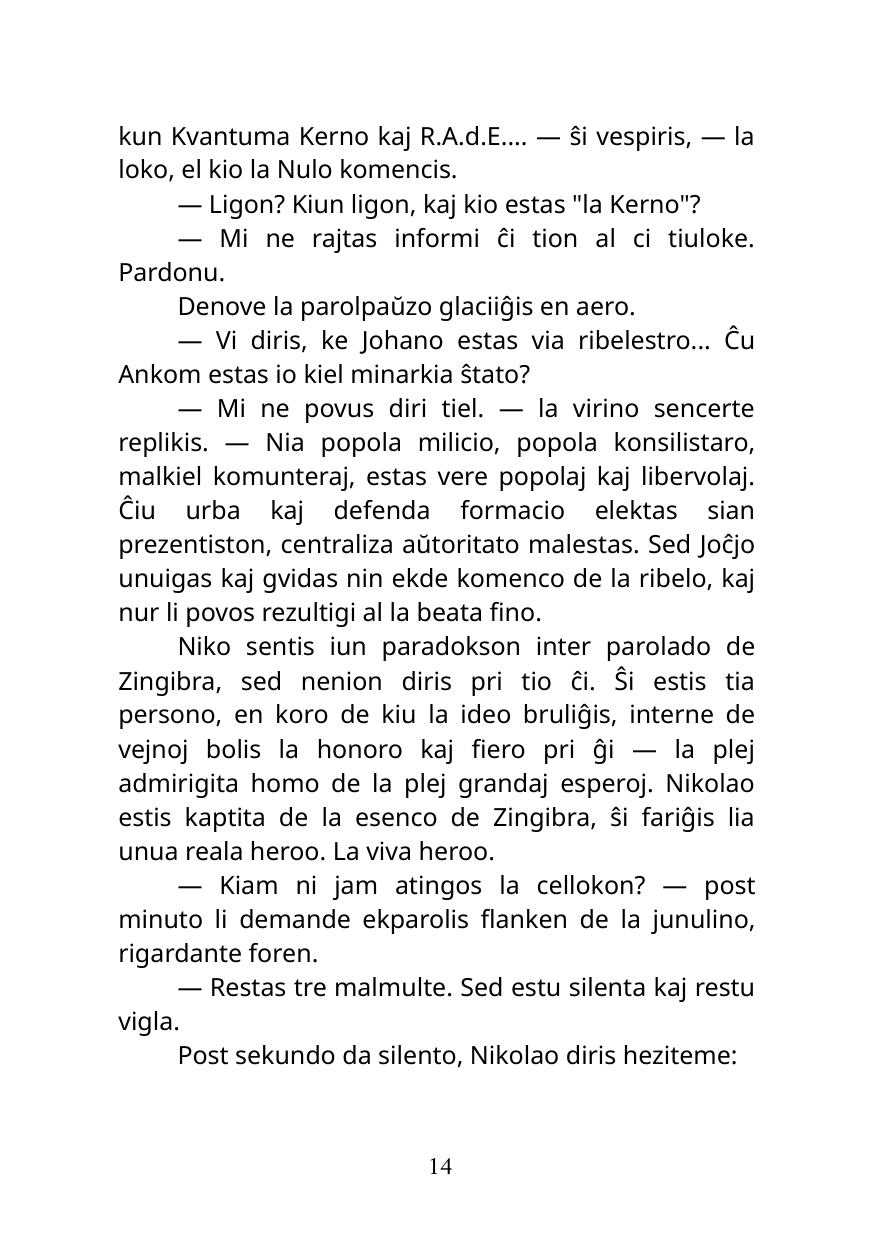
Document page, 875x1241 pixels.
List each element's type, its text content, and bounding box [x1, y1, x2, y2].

text — Restas tre malmulte. Sed estu silenta kaj restu vigla. [118, 970, 756, 1038]
text — Kiam ni jam atingos la cellokon? — post minuto li demande ekparolis flanken de la junulino, rigardante foren. [118, 867, 756, 970]
text Post sekundo da silento, Nikolao diris heziteme: [118, 1038, 756, 1072]
text — Vi diris, ke Johano estas via ribelestro... Ĉu Ankom estas io kiel minarkia ŝtato? [118, 322, 756, 391]
text Niko sentis iun paradokson inter parolado de Zingibra, sed nenion diris pri tio ĉi. Ŝi estis tia persono, en koro de kiu la ideo bruliĝis, interne de vejnoj bolis la honoro kaj fiero pri ĝi — la plej admirigita homo de la plej grandaj esperoj. Nikolao estis kaptita de la esenco de Zingibra, ŝi fariĝis lia unua reala heroo. La viva heroo. [118, 629, 756, 867]
text — Ligon? Kiun ligon, kaj kio estas "la Kerno"? [118, 186, 756, 220]
text Denove la parolpaŭzo glaciiĝis en aero. [118, 288, 756, 322]
text — Mi ne rajtas informi ĉi tion al ci tiuloke. Pardonu. [118, 220, 756, 288]
text — Mi ne povus diri tiel. — la virino sencerte replikis. — Nia popola milicio, popola konsilistaro, malkiel komunteraj, estas vere popolaj kaj libervolaj. Ĉiu urba kaj defenda formacio elektas sian prezentiston, centraliza aŭtoritato malestas. Sed Joĉjo unuigas kaj gvidas nin ekde komenco de la ribelo, kaj nur li povos rezultigi al la beata fino. [118, 391, 756, 629]
text kun Kvantuma Kerno kaj R.A.d.E.... — ŝi vespiris, — la loko, el kio la Nulo komencis. [118, 118, 756, 186]
